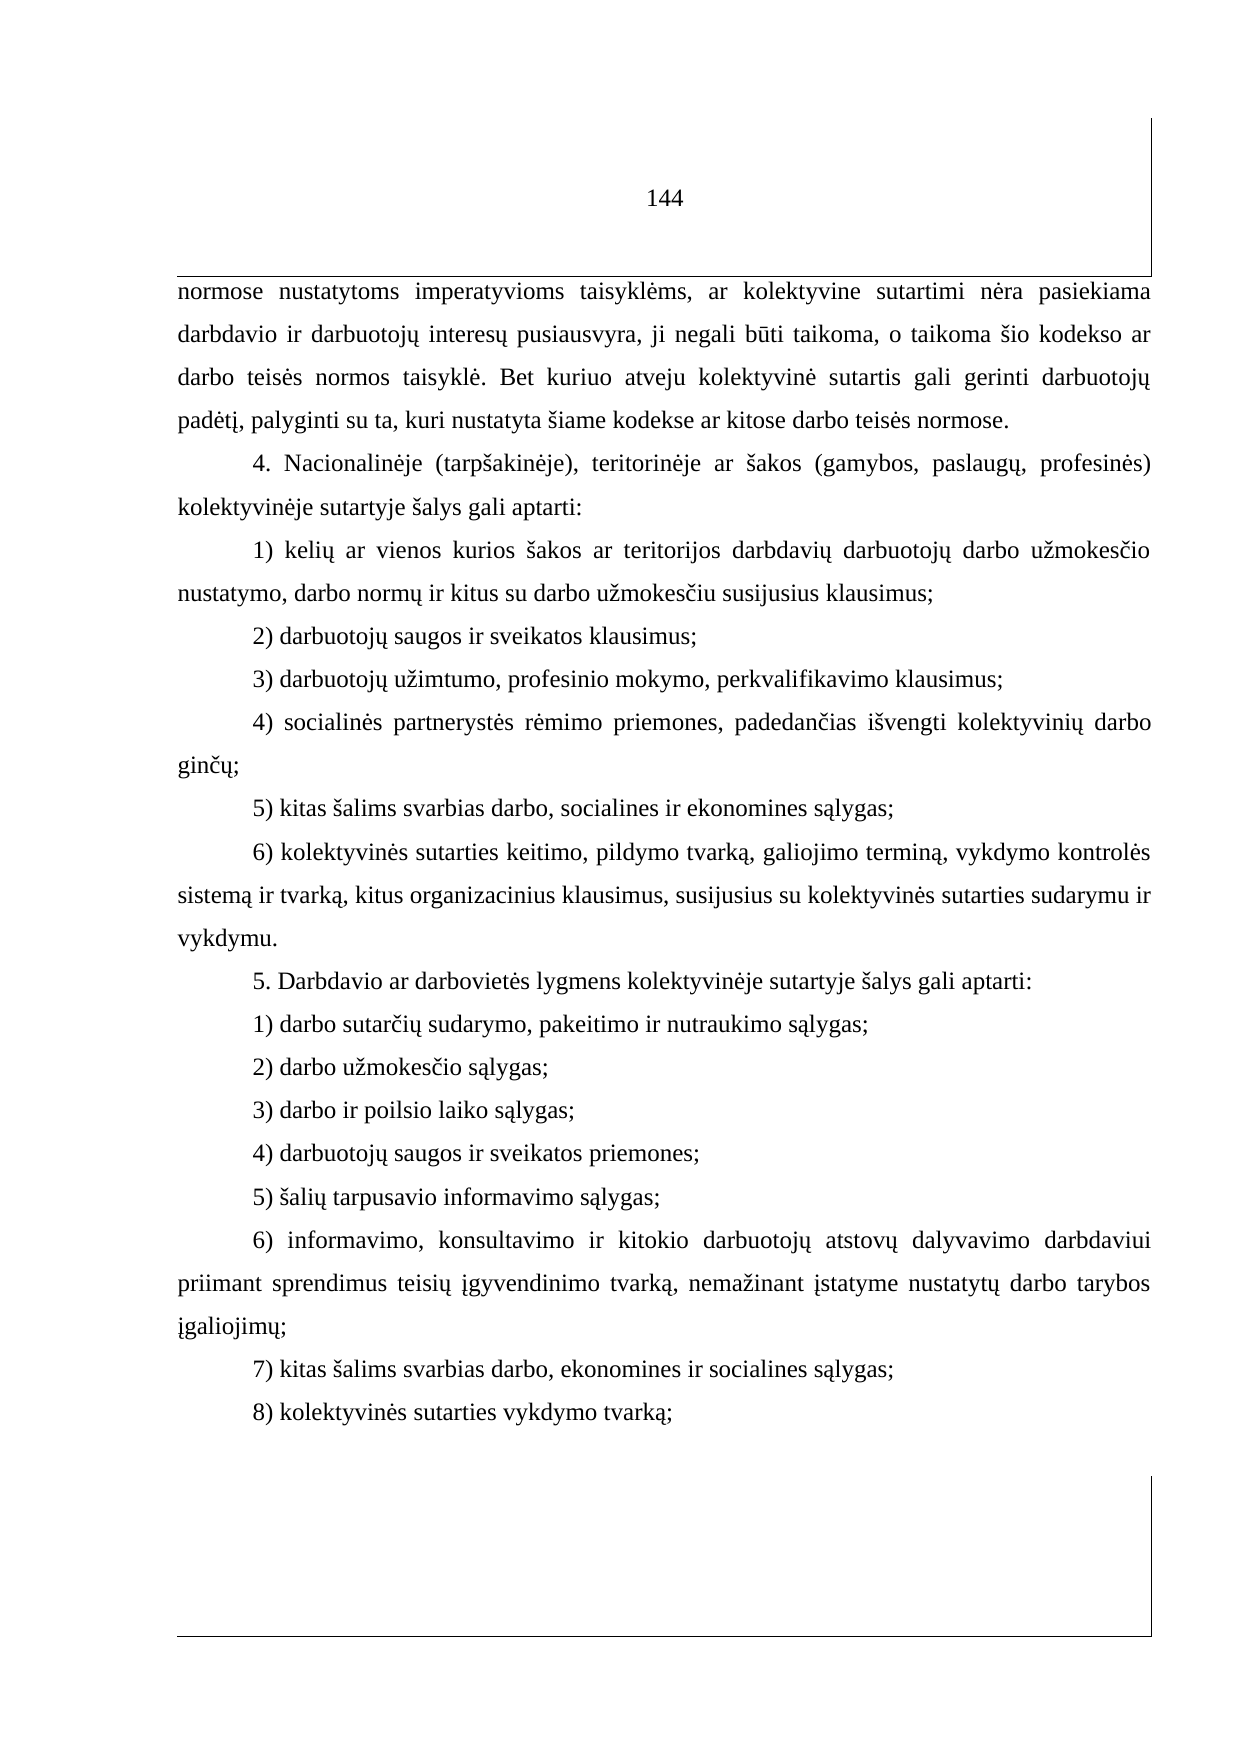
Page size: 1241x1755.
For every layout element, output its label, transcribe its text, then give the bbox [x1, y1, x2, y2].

text 4) socialinės partnerystės rėmimo priemones, padedančias išvengti kolektyvinių darbo ginčų; [177, 707, 1152, 779]
text 4) darbuotojų saugos ir sveikatos priemones; [177, 1138, 1152, 1167]
text 1) kelių ar vienos kurios šakos ar teritorijos darbdavių darbuotojų darbo užmokesčio nustatymo, darbo normų ir kitus su darbo užmokesčiu susijusius klausimus; [177, 535, 1152, 607]
text 7) kitas šalims svarbias darbo, ekonomines ir socialines sąlygas; [177, 1354, 1152, 1383]
text 2) darbuotojų saugos ir sveikatos klausimus; [177, 621, 1152, 650]
text 5) šalių tarpusavio informavimo sąlygas; [177, 1182, 1152, 1210]
text 3) darbo ir poilsio laiko sąlygas; [177, 1095, 1152, 1124]
text 5) kitas šalims svarbias darbo, socialines ir ekonomines sąlygas; [177, 793, 1152, 822]
text 6) informavimo, konsultavimo ir kitokio darbuotojų atstovų dalyvavimo darbdaviui priimant sprendimus teisių įgyvendinimo tvarką, nemažinant įstatyme nustatytų darbo tarybos įgaliojimų; [177, 1225, 1152, 1340]
text 2) darbo užmokesčio sąlygas; [177, 1052, 1152, 1081]
text 6) kolektyvinės sutarties keitimo, pildymo tvarką, galiojimo terminą, vykdymo kontrolės sistemą ir tvarką, kitus organizacinius klausimus, susijusius su kolektyvinės sutarties sudarymu ir vykdymu. [177, 837, 1152, 952]
text 1) darbo sutarčių sudarymo, pakeitimo ir nutraukimo sąlygas; [177, 1009, 1152, 1038]
text 5. Darbdavio ar darbovietės lygmens kolektyvinėje sutartyje šalys gali aptarti: [177, 966, 1152, 995]
text 4. Nacionalinėje (tarpšakinėje), teritorinėje ar šakos (gamybos, paslaugų, profesinės) kolektyvinėje sutartyje šalys gali aptarti: [177, 448, 1152, 520]
text 8) kolektyvinės sutarties vykdymo tvarką; [177, 1397, 1152, 1426]
text normose nustatytoms imperatyvioms taisyklėms, ar kolektyvine sutartimi nėra pasiekiama darbdavio ir darbuotojų interesų pusiausvyra, ji negali būti taikoma, o taikoma šio kodekso ar darbo teisės normos taisyklė. Bet kuriuo atveju kolektyvinė sutartis gali gerinti darbuotojų padėtį, palyginti su ta, kuri nustatyta šiame kodekse ar kitose darbo teisės normose. [177, 276, 1152, 434]
text 3) darbuotojų užimtumo, profesinio mokymo, perkvalifikavimo klausimus; [177, 664, 1152, 693]
